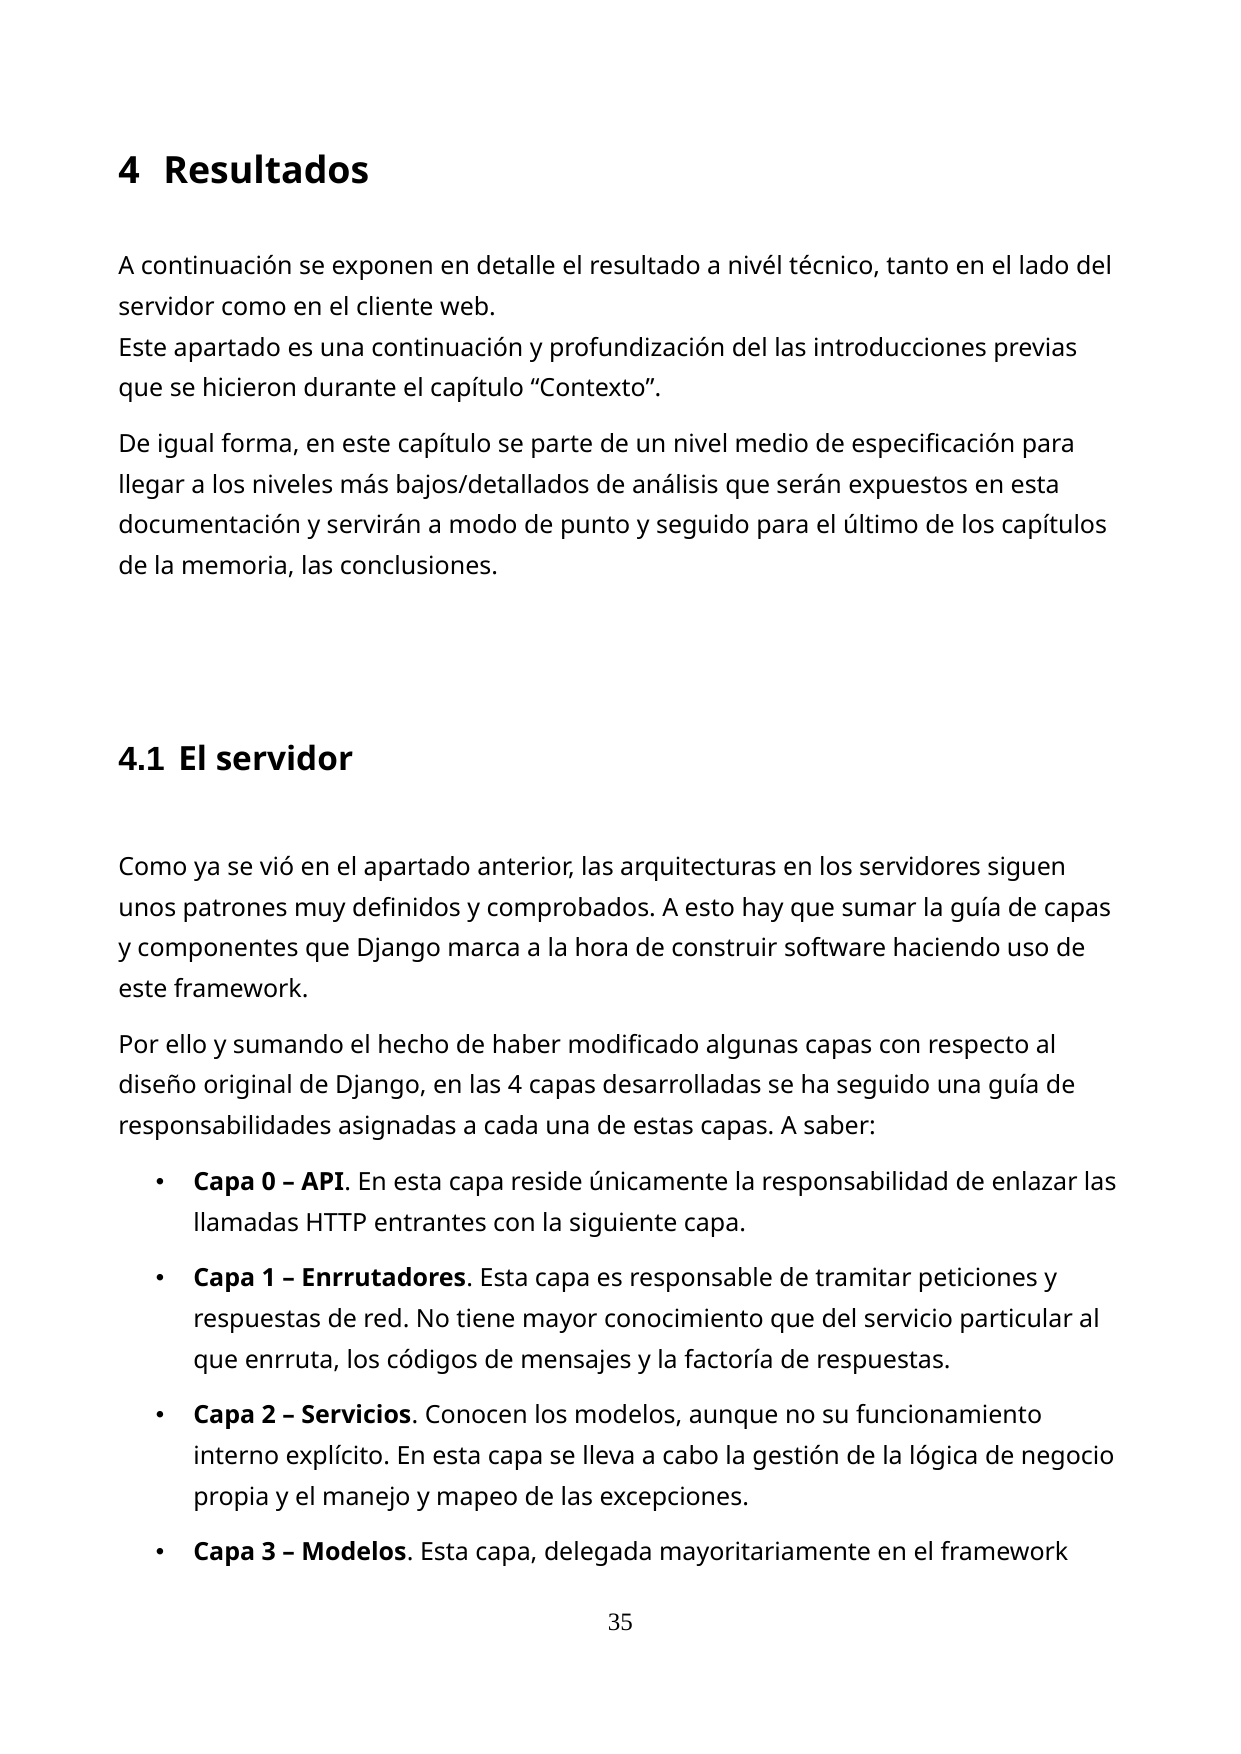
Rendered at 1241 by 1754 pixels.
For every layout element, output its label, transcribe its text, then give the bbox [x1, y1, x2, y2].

subtitle El servidor [118, 735, 1122, 780]
list Capa 1 – Enrrutadores. Esta capa es responsable de tramitar peticiones y respuestas de red. No tiene mayor conocimiento que del servicio particular al que enrruta, los códigos de mensajes y la factoría de respuestas. [156, 1259, 1122, 1375]
subtitle Resultados [118, 143, 1122, 194]
text De igual forma, en este capítulo se parte de un nivel medio de especificación para llegar a los niveles más bajos/detallados de análisis que serán expuestos en esta documentación y servirán a modo de punto y seguido para el último de los capítulos de la memoria, las conclusiones. [118, 425, 1122, 582]
text Por ello y sumando el hecho de haber modificado algunas capas con respecto al diseño original de Django, en las 4 capas desarrolladas se ha seguido una guía de responsabilidades asignadas a cada una de estas capas. A saber: [118, 1026, 1122, 1142]
list Capa 0 – API. En esta capa reside únicamente la responsabilidad de enlazar las llamadas HTTP entrantes con la siguiente capa. [156, 1163, 1122, 1238]
list Capa 3 – Modelos. Esta capa, delegada mayoritariamente en el framework [156, 1534, 1122, 1568]
list Capa 2 – Servicios. Conocen los modelos, aunque no su funcionamiento interno explícito. En esta capa se lleva a cabo la gestión de la lógica de negocio propia y el manejo y mapeo de las excepciones. [156, 1397, 1122, 1512]
text Como ya se vió en el apartado anterior, las arquitecturas en los servidores siguen unos patrones muy definidos y comprobados. A esto hay que sumar la guía de capas y componentes que Django marca a la hora de construir software haciendo uso de este framework. [118, 848, 1122, 1005]
text A continuación se exponen en detalle el resultado a nivél técnico, tanto en el lado del servidor como en el cliente web. Este apartado es una continuación y profundización del las introducciones previas que se hicieron durante el capítulo “Contexto”. [118, 207, 1122, 404]
